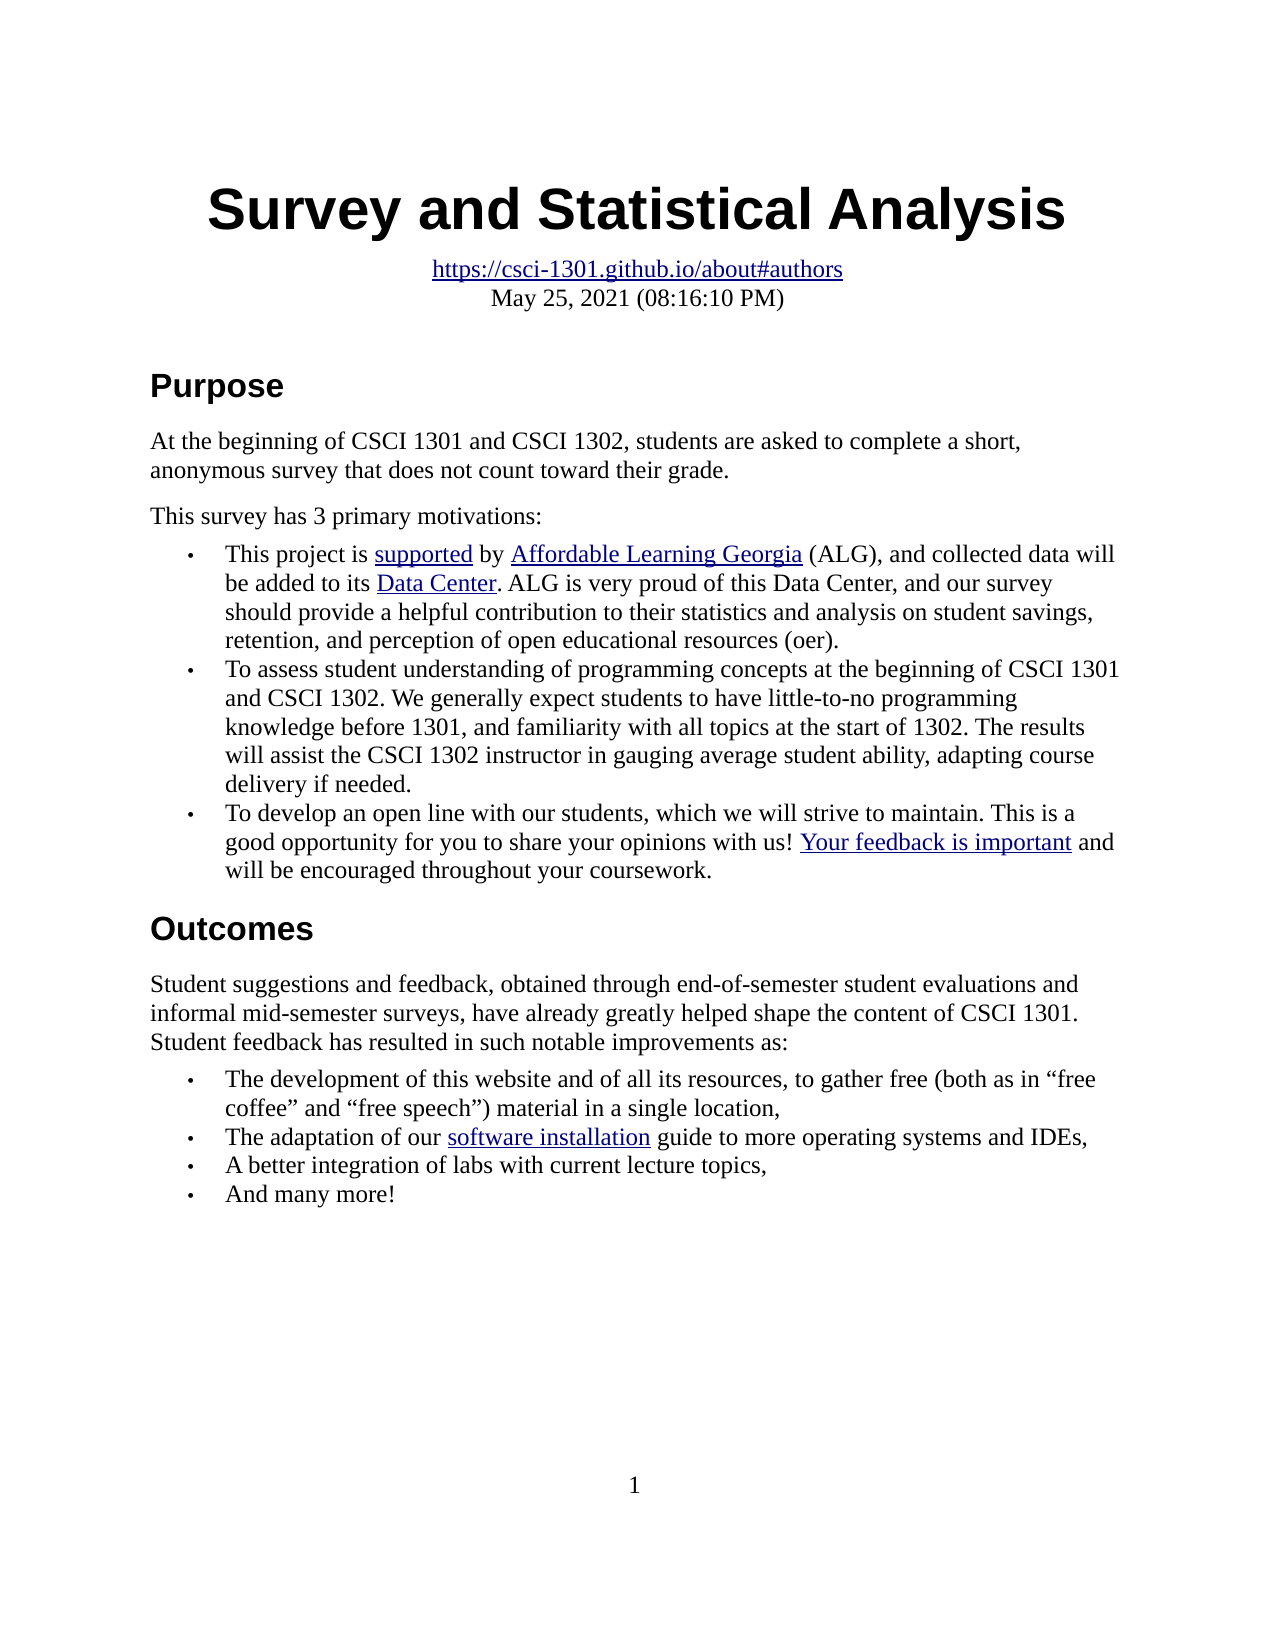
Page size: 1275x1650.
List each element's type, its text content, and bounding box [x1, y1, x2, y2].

subtitle Purpose [150, 366, 1125, 404]
list To develop an open line with our students, which we will strive to maintain. This is a good opportunity for you to share your opinions with us! Your feedback is important and will be encouraged throughout your coursework. [187, 798, 1125, 884]
text Student suggestions and feedback, obtained through end-of-semester student evaluations and informal mid-semester surveys, have already greatly helped shape the content of CSCI 1301. Student feedback has resulted in such notable improvements as: [150, 969, 1125, 1055]
list This project is supported by Affordable Learning Georgia (ALG), and collected data will be added to its Data Center. ALG is very proud of this Data Center, and our survey should provide a helpful contribution to their statistics and analysis on student savings, retention, and perception of open educational resources (oer). [187, 539, 1125, 654]
text At the beginning of CSCI 1301 and CSCI 1302, students are asked to complete a short, anonymous survey that does not count toward their grade. [150, 426, 1125, 483]
text May 25, 2021 (08:16:10 PM) [150, 283, 1125, 312]
list The adaptation of our software installation guide to more operating systems and IDEs, [187, 1122, 1125, 1151]
list To assess student understanding of programming concepts at the beginning of CSCI 1301 and CSCI 1302. We generally expect students to have little-to-no programming knowledge before 1301, and familiarity with all topics at the start of 1302. The results will assist the CSCI 1302 instructor in gauging average student ability, adapting course delivery if needed. [187, 654, 1125, 798]
text This survey has 3 primary motivations: [150, 501, 1125, 530]
list And many more! [187, 1179, 1125, 1208]
list The development of this website and of all its resources, to gather free (both as in “free coffee” and “free speech”) material in a single location, [187, 1064, 1125, 1122]
title Survey and Statistical Analysis [150, 175, 1125, 242]
list A better integration of labs with current lecture topics, [187, 1151, 1125, 1179]
text https://csci-1301.github.io/about#authors [150, 254, 1125, 283]
subtitle Outcomes [150, 909, 1125, 948]
